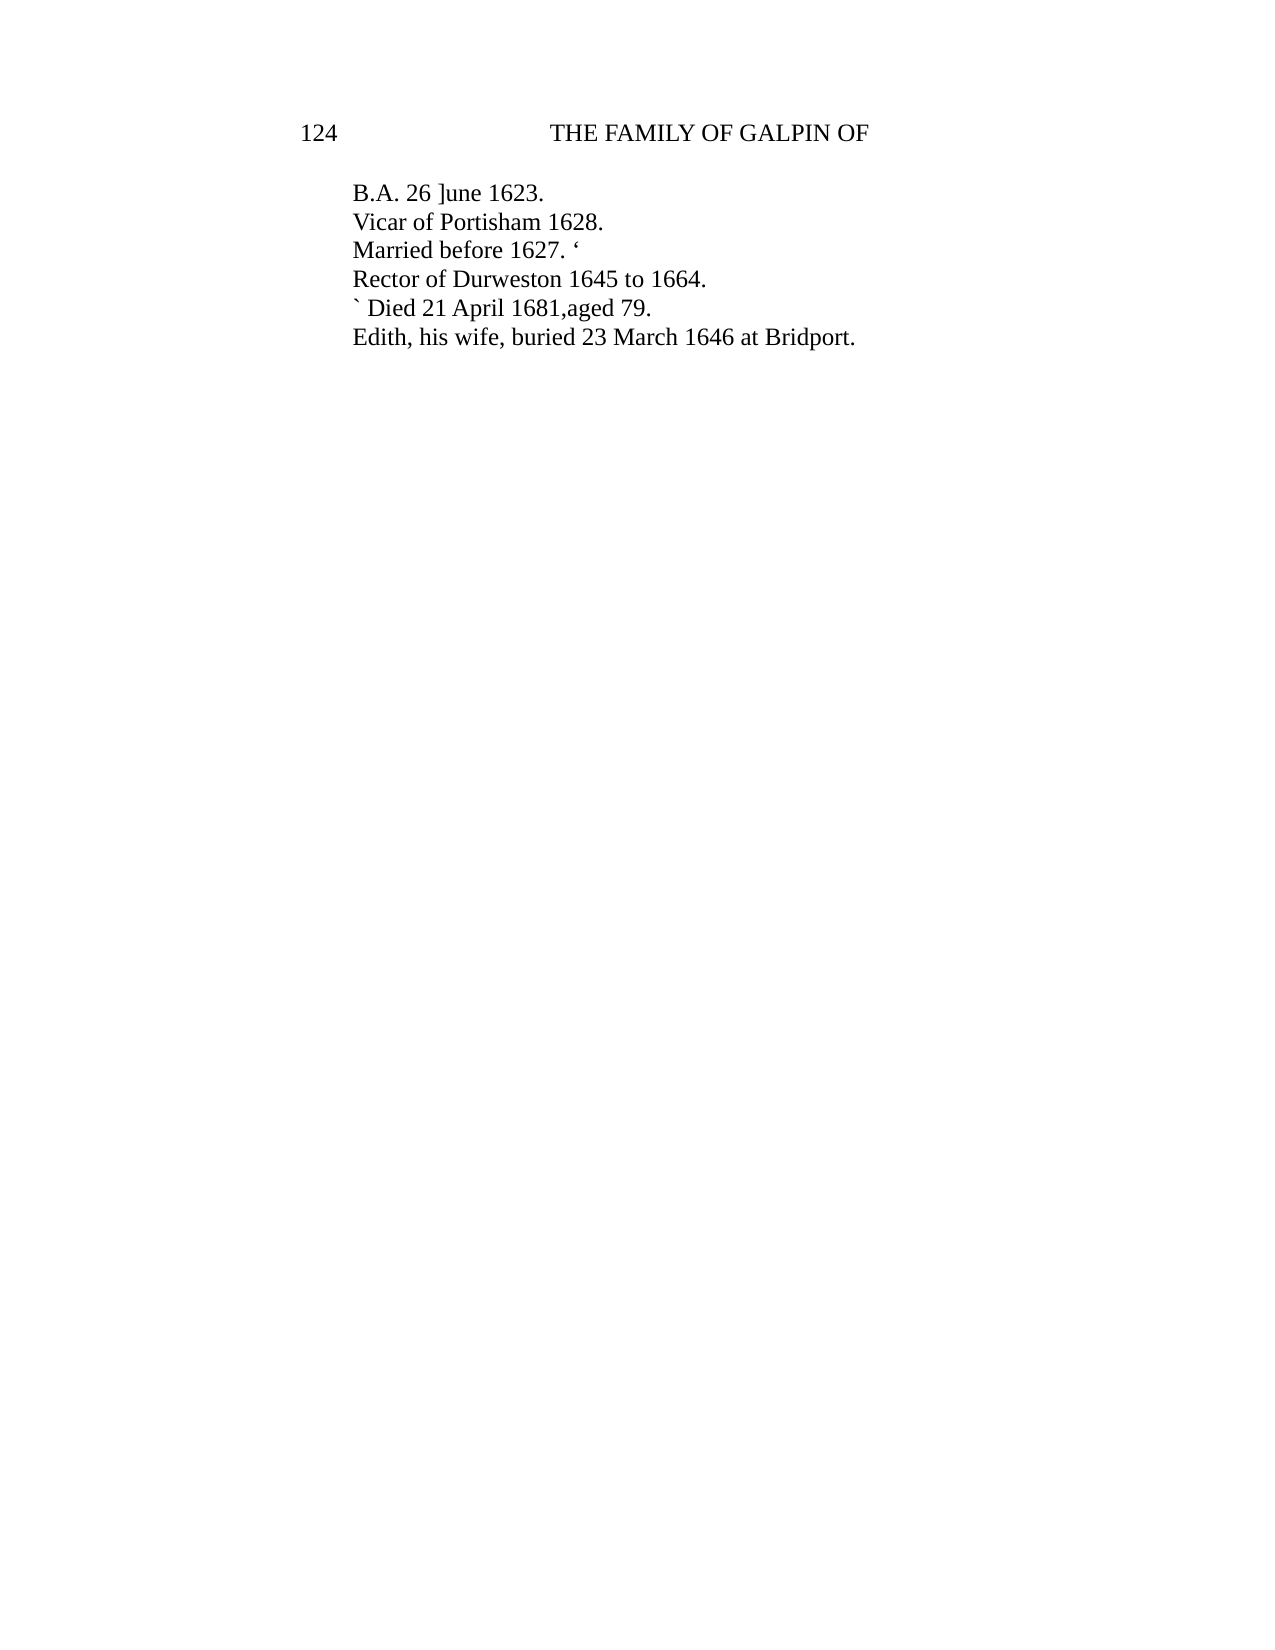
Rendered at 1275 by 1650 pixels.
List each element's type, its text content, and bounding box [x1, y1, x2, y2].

text Edith, his wife, buried 23 March 1646 at Bridport. [300, 322, 1125, 351]
text B.A. 26 ]une 1623. [300, 178, 1125, 207]
text Married before 1627. ‘ [300, 236, 1125, 264]
text Rector of Durweston 1645 to 1664. [300, 264, 1125, 293]
text ` Died 21 April 1681,aged 79. [300, 293, 1125, 322]
text Vicar of Portisham 1628. [300, 207, 1125, 236]
